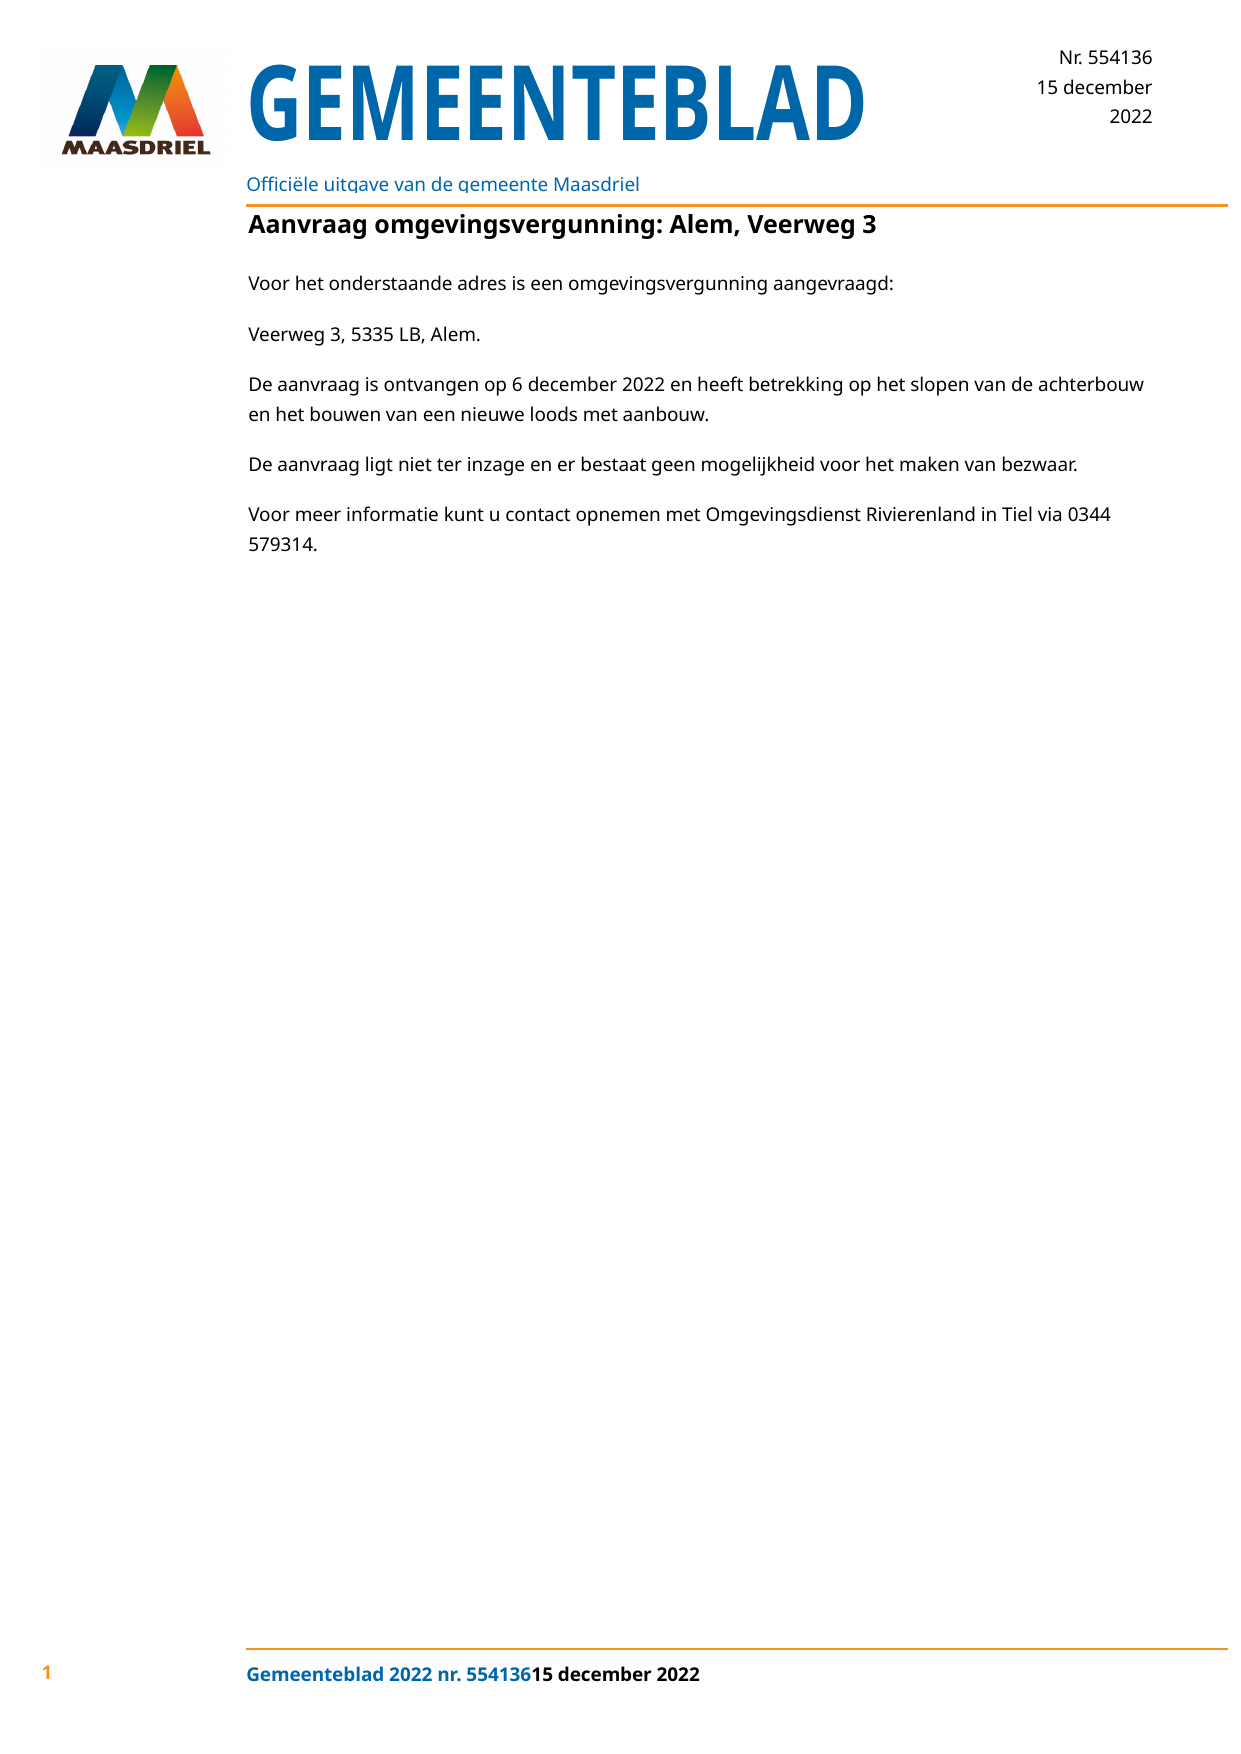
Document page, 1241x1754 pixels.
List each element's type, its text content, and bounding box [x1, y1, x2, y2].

text Voor meer informatie kunt u contact opnemen met Omgevingsdienst Rivierenland in Tiel via 0344 579314. [248, 502, 1152, 557]
text Veerweg 3, 5335 LB, Alem. [248, 321, 1152, 346]
text De aanvraag ligt niet ter inzage en er bestaat geen mogelijkheid voor het maken van bezwaar. [248, 451, 1152, 477]
text Aanvraag omgevingsvergunning: Alem, Veerweg 3 [248, 207, 1152, 241]
text De aanvraag is ontvangen op 6 december 2022 en heeft betrekking op het slopen van de achterbouw en het bouwen van een nieuwe loods met aanbouw. [248, 371, 1152, 426]
picture [41, 47, 231, 172]
text Voor het onderstaande adres is een omgevingsvergunning aangevraagd: [248, 270, 1152, 296]
